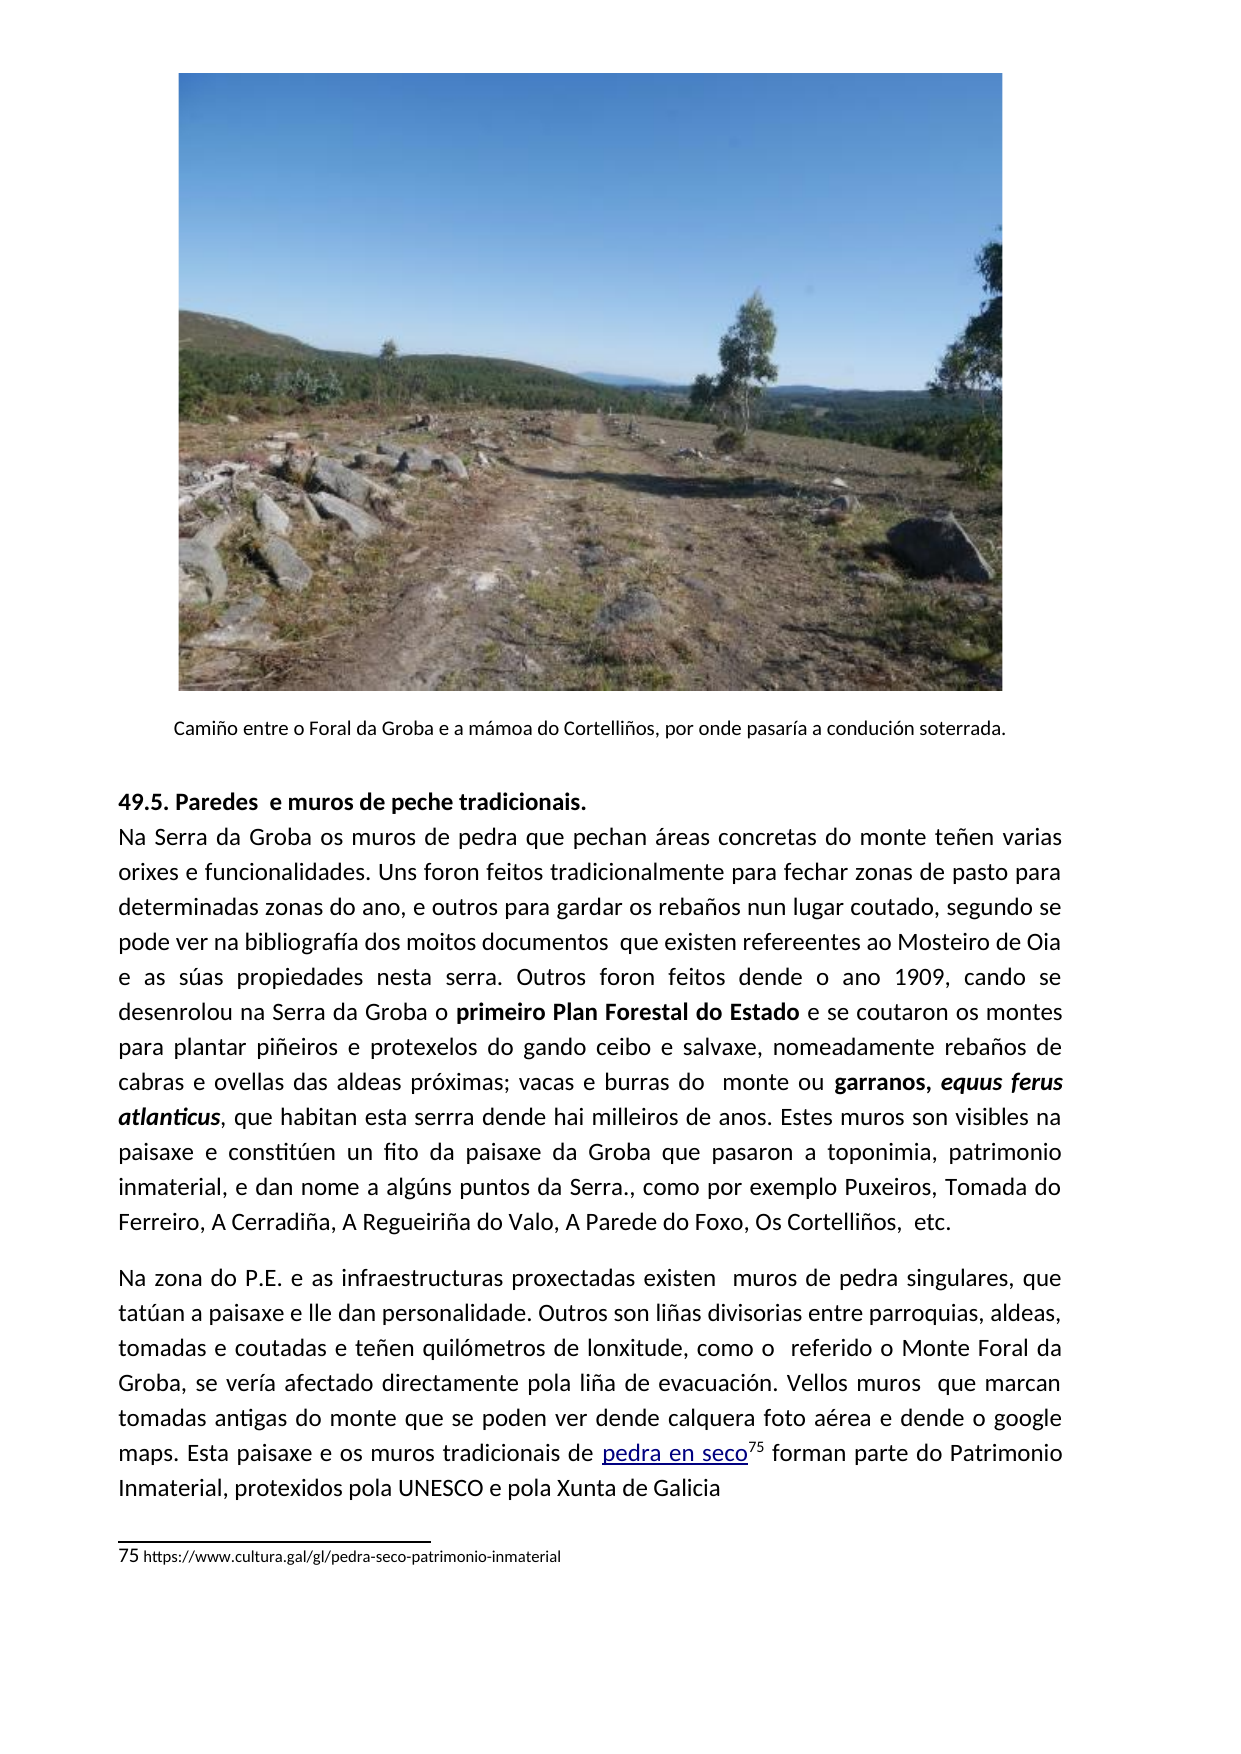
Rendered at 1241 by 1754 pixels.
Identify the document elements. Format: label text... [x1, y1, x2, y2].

subtitle 49.5. Paredes e muros de peche tradicionais. [118, 786, 1063, 817]
text Na Serra da Groba os muros de pedra que pechan áreas concretas do monte teñen varias orixes e funcionalidades. Uns foron feitos tradicionalmente para fechar zonas de pasto para determinadas zonas do ano, e outros para gardar os rebaños nun lugar coutado, segundo se pode ver na bibliografía dos moitos documentos que existen refereentes ao Mosteiro de Oia e as súas propiedades nesta serra. Outros foron feitos dende o ano 1909, cando se desenrolou na Serra da Groba o primeiro Plan Forestal do Estado e se coutaron os montes para plantar piñeiros e protexelos do gando ceibo e salvaxe, nomeadamente rebaños de cabras e ovellas das aldeas próximas; vacas e burras do monte ou garranos, equus ferus atlanticus, que habitan esta serrra dende hai milleiros de anos. Estes muros son visibles na paisaxe e constitúen un fito da paisaxe da Groba que pasaron a toponimia, patrimonio inmaterial, e dan nome a algúns puntos da Serra., como por exemplo Puxeiros, Tomada do Ferreiro, A Cerradiña, A Regueiriña do Valo, A Parede do Foxo, Os Cortelliños, etc. [118, 821, 1063, 1237]
text https://www.cultura.gal/gl/pedra-seco-patrimonio-inmaterial [118, 1542, 1063, 1567]
text Camiño entre o Foral da Groba e a mámoa do Cortelliños, por onde pasaría a condución soterrada. [118, 716, 1063, 741]
text Na zona do P.E. e as infraestructuras proxectadas existen muros de pedra singulares, que tatúan a paisaxe e lle dan personalidade. Outros son liñas divisorias entre parroquias, aldeas, tomadas e coutadas e teñen quilómetros de lonxitude, como o referido o Monte Foral da Groba, se vería afectado directamente pola liña de evacuación. Vellos muros que marcan tomadas antigas do monte que se poden ver dende calquera foto aérea e dende o google maps. Esta paisaxe e os muros tradicionais de pedra en seco forman parte do Patrimonio Inmaterial, protexidos pola UNESCO e pola Xunta de Galicia [118, 1262, 1063, 1503]
